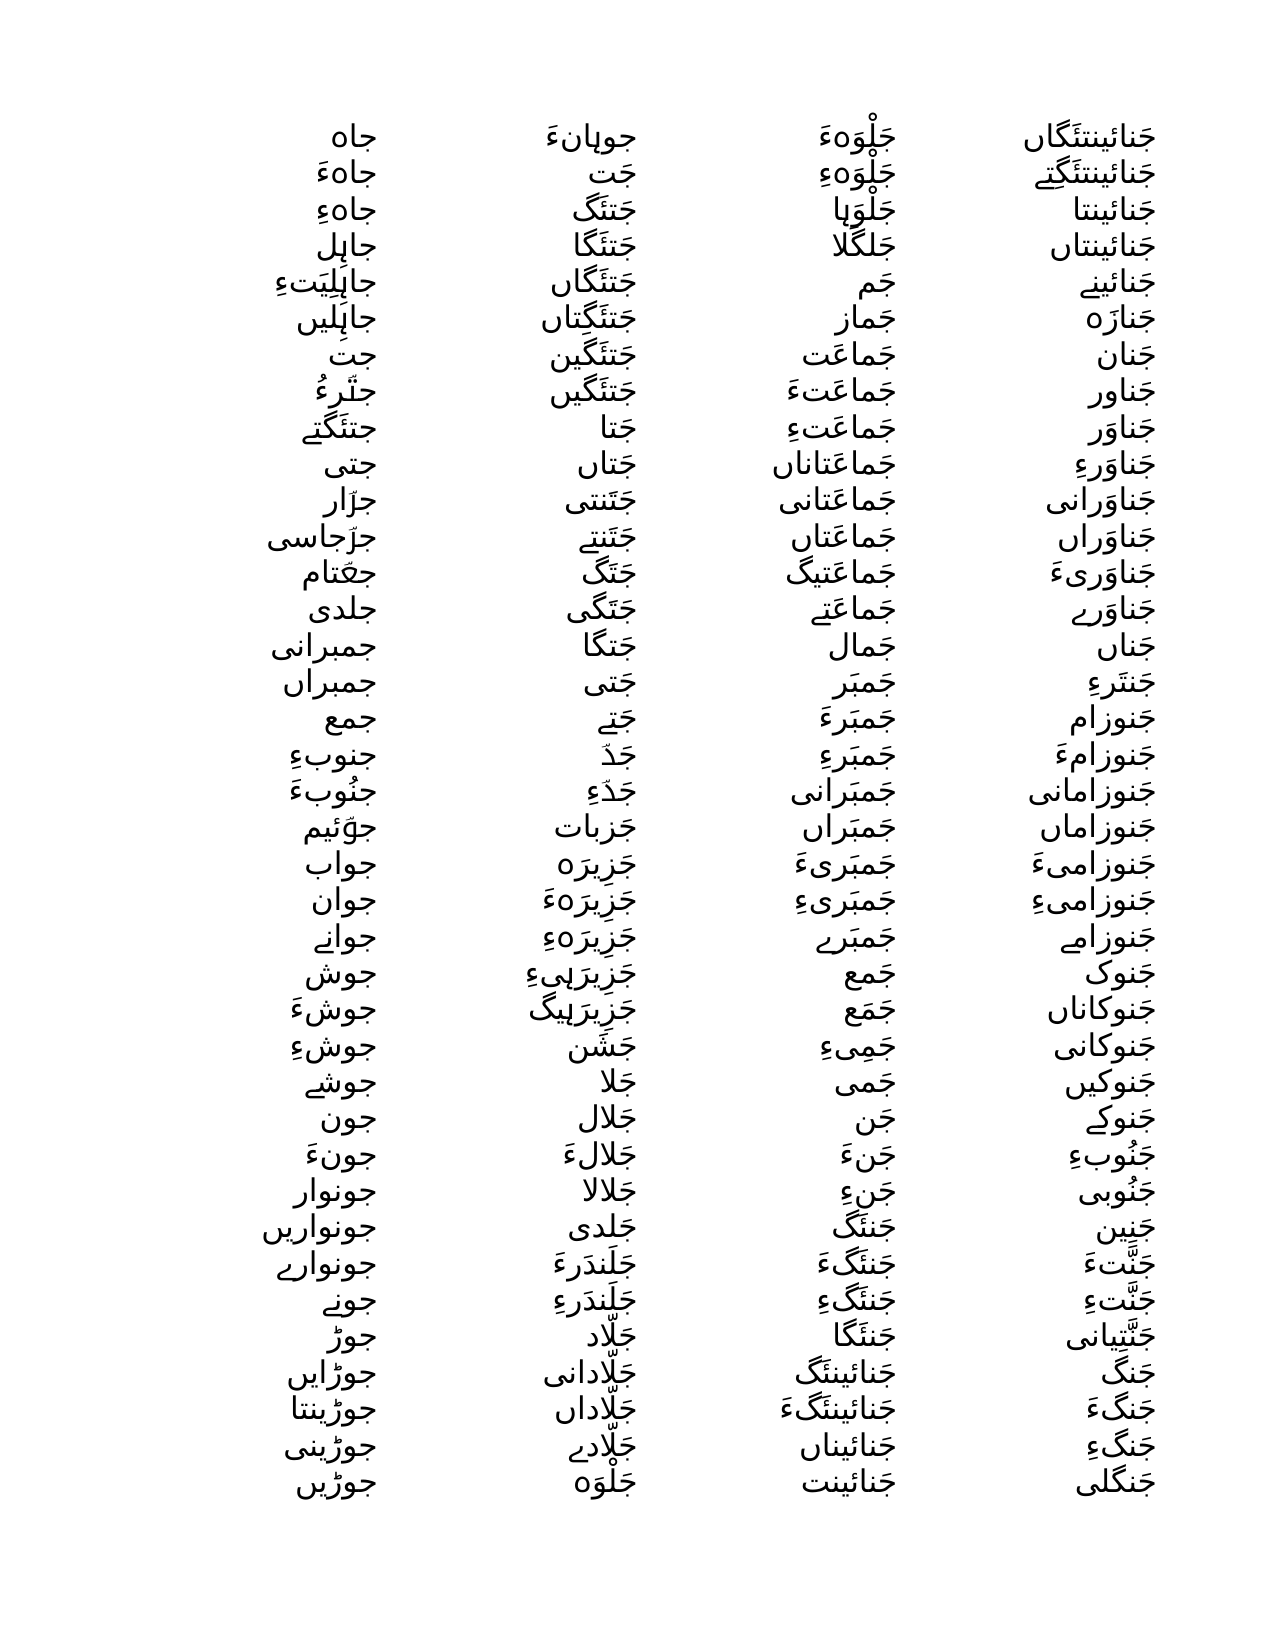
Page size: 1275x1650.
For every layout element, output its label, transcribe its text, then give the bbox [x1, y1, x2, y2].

text جاہِل [118, 227, 378, 263]
text جَمِیءِ [637, 1027, 897, 1063]
text جَنئَگءَ [637, 1245, 897, 1281]
text جوڑ [118, 1318, 378, 1354]
text جَناں [897, 627, 1157, 663]
text جون [118, 1100, 378, 1136]
text جَنائینئَگءَ [637, 1391, 897, 1427]
text جَنائینت [637, 1463, 897, 1499]
text جَتَنتے [378, 518, 637, 554]
text جَنوکانی [897, 1027, 1157, 1063]
text جواب [118, 845, 378, 882]
text جوڑیں [118, 1463, 378, 1499]
text جَتَگ [378, 554, 637, 591]
text جوش [118, 954, 378, 991]
text جعؔتام [118, 554, 378, 591]
text جَماعَتاناں [637, 445, 897, 482]
text جَناوَرانی [897, 482, 1157, 518]
text جَدؔ [378, 736, 637, 772]
text جَلّاداں [378, 1391, 637, 1427]
text جوؔئیم [118, 809, 378, 845]
text جَناوَر [897, 409, 1157, 445]
text جَلْوَہا [637, 191, 897, 227]
text جَزِیرَہیگ [378, 991, 637, 1027]
text جَنوزامے [897, 918, 1157, 954]
text جَلالا [378, 1172, 637, 1209]
text جَناوَریءَ [897, 554, 1157, 591]
text جونءَ [118, 1136, 378, 1172]
text جوڑینی [118, 1427, 378, 1463]
text جَنءَ [637, 1136, 897, 1172]
text جَتگا [378, 627, 637, 663]
text جَنءِ [637, 1172, 897, 1209]
text جَلّادانی [378, 1354, 637, 1391]
text جَماز [637, 300, 897, 336]
text جلدی [118, 591, 378, 627]
text جَنان [897, 336, 1157, 373]
text جَمبَرءَ [637, 700, 897, 736]
text جَمبَراں [637, 809, 897, 845]
text جاہءَ [118, 154, 378, 191]
text جَتئَگا [378, 227, 637, 263]
text جاہِلیں [118, 300, 378, 336]
text جَتئَگِتاں [378, 300, 637, 336]
text جَزِیرَہیءِ [378, 954, 637, 991]
text جت [118, 336, 378, 373]
text جَنگ [897, 1354, 1157, 1391]
text جَنتَرءِ [897, 663, 1157, 700]
text جَتے [378, 700, 637, 736]
text جَناوَرے [897, 591, 1157, 627]
text جَلّاد [378, 1318, 637, 1354]
text جمبراں [118, 663, 378, 700]
text جوان [118, 882, 378, 918]
text جَماعَتیگ [637, 554, 897, 591]
text جَماعَتءَ [637, 373, 897, 409]
text جونواریں [118, 1209, 378, 1245]
text جَزِیرَہءِ [378, 918, 637, 954]
text جَمبَرے [637, 918, 897, 954]
text جَماعَتانی [637, 482, 897, 518]
text جَتئَگیں [378, 373, 637, 409]
text جنُوبءَ [118, 772, 378, 809]
text جوشءَ [118, 991, 378, 1027]
text جمبرانی [118, 627, 378, 663]
text جَمی [637, 1063, 897, 1100]
text جَلدی [378, 1209, 637, 1245]
text جَنوکیں [897, 1063, 1157, 1100]
text جَنائینتئَگاں [897, 118, 1157, 154]
text جَماعَتءِ [637, 409, 897, 445]
text جَت [378, 154, 637, 191]
text جَتَنتی [378, 482, 637, 518]
text جاہِلِیَتءِ [118, 263, 378, 300]
text جَمبَرءِ [637, 736, 897, 772]
text جوشءِ [118, 1027, 378, 1063]
text جونوار [118, 1172, 378, 1209]
text جَلْوَہءَ [637, 118, 897, 154]
text جَنئَگا [637, 1318, 897, 1354]
text جَلّادے [378, 1427, 637, 1463]
text جَنوزام [897, 700, 1157, 736]
text جَتاں [378, 445, 637, 482]
text جَلَندَرءِ [378, 1281, 637, 1318]
text جَنائینئَگ [637, 1354, 897, 1391]
text جَنئَگءِ [637, 1281, 897, 1318]
text جَناوَرءِ [897, 445, 1157, 482]
text جَمبَریءِ [637, 882, 897, 918]
text جرؔار [118, 482, 378, 518]
text جَمَع [637, 991, 897, 1027]
text جَمبَرانی [637, 772, 897, 809]
text جَزِیرَہءَ [378, 882, 637, 918]
text جَلا [378, 1063, 637, 1100]
text جَمبَریءَ [637, 845, 897, 882]
text جَنوکے [897, 1100, 1157, 1136]
text جَلْوَہ [378, 1463, 637, 1499]
text جَناور [897, 373, 1157, 409]
text جَنَّتِیانی [897, 1318, 1157, 1354]
text جوہانءَ [378, 118, 637, 154]
text جَدؔءِ [378, 772, 637, 809]
text جَنوک [897, 954, 1157, 991]
text جَنوزامیءِ [897, 882, 1157, 918]
text جَنگءِ [897, 1427, 1157, 1463]
text جَشَن [378, 1027, 637, 1063]
text جَتی [378, 663, 637, 700]
text جَنُوبی [897, 1172, 1157, 1209]
text جَنئَگ [637, 1209, 897, 1245]
text جَمال [637, 627, 897, 663]
text جَنائینتئَگِتے [897, 154, 1157, 191]
text جَلْوَہءِ [637, 154, 897, 191]
text جَنوکاناں [897, 991, 1157, 1027]
text جوڑینتا [118, 1391, 378, 1427]
text جَماعَتاں [637, 518, 897, 554]
text جَماعَتے [637, 591, 897, 627]
text جَنُوبءِ [897, 1136, 1157, 1172]
text جَتئَگاں [378, 263, 637, 300]
text جَنَّتءَ [897, 1245, 1157, 1281]
text جَن [637, 1100, 897, 1136]
text جَنائینتا [897, 191, 1157, 227]
text جَمبَر [637, 663, 897, 700]
text جَتئَگین [378, 336, 637, 373]
text جَمع [637, 954, 897, 991]
text جوشے [118, 1063, 378, 1100]
text جوانے [118, 918, 378, 954]
text جَنَّتءِ [897, 1281, 1157, 1318]
text جَنگءَ [897, 1391, 1157, 1427]
text جَنوزامءَ [897, 736, 1157, 772]
text جاہءِ [118, 191, 378, 227]
text جَزِیرَہ [378, 845, 637, 882]
text جتئَگتے [118, 409, 378, 445]
text جَلَندَرءَ [378, 1245, 637, 1281]
text جَلالءَ [378, 1136, 637, 1172]
text جَنوزاماں [897, 809, 1157, 845]
text جمع [118, 700, 378, 736]
text جَلگَلا [637, 227, 897, 263]
text جَنگلی [897, 1463, 1157, 1499]
text جَناوَراں [897, 518, 1157, 554]
text جَنِین [897, 1209, 1157, 1245]
text جَنائینے [897, 263, 1157, 300]
text جونوارے [118, 1245, 378, 1281]
text جونے [118, 1281, 378, 1318]
text جَنائینتاں [897, 227, 1157, 263]
text جرؔجاسی [118, 518, 378, 554]
text جتؔرءُ [118, 373, 378, 409]
text جَلال [378, 1100, 637, 1136]
text جَنوزامانی [897, 772, 1157, 809]
text جتی [118, 445, 378, 482]
text جَماعَت [637, 336, 897, 373]
text جَتئَگ [378, 191, 637, 227]
text جَنائیناں [637, 1427, 897, 1463]
text جَنازَہ [897, 300, 1157, 336]
text جَزبات [378, 809, 637, 845]
text جَتا [378, 409, 637, 445]
text جَتَگی [378, 591, 637, 627]
text جَنوزامیءَ [897, 845, 1157, 882]
text جنوبءِ [118, 736, 378, 772]
text جاہ [118, 118, 378, 154]
text جَم [637, 263, 897, 300]
text جوڑایں [118, 1354, 378, 1391]
